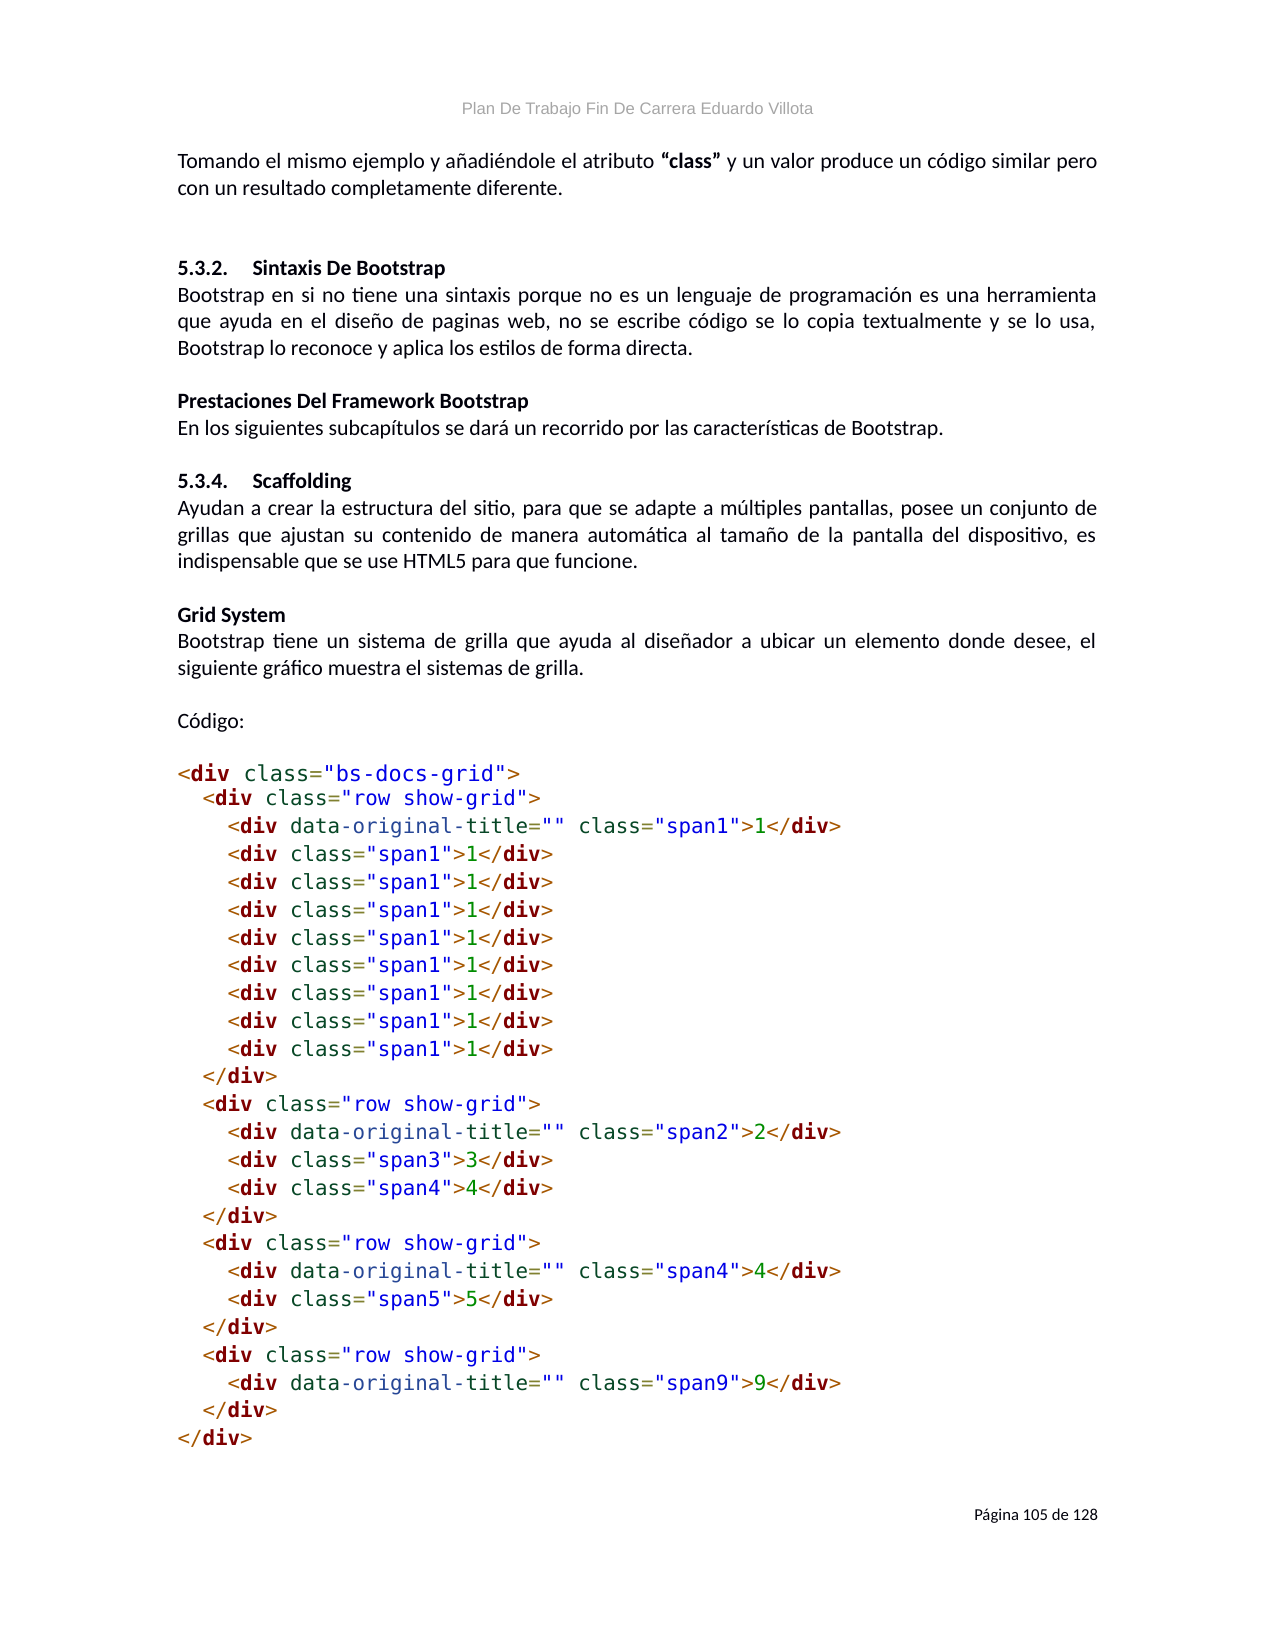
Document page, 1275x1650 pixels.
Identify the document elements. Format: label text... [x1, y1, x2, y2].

text <div class="span1">1</div> [177, 926, 1098, 950]
text <div class="row show-grid"> [177, 1343, 1098, 1367]
text <div class="span1">1</div> [177, 842, 1098, 866]
text <div data-original-title="" class="span4">4</div> [177, 1259, 1098, 1283]
text <div class="bs-docs-grid"> [177, 761, 1098, 786]
text </div> [177, 1315, 1098, 1339]
text <div data-original-title="" class="span2">2</div> [177, 1120, 1098, 1144]
text Código: [177, 708, 1098, 734]
text <div class="span1">1</div> [177, 870, 1098, 894]
text <div class="span1">1</div> [177, 1037, 1098, 1061]
text </div> [177, 1204, 1098, 1228]
text </div> [177, 1064, 1098, 1089]
text <div class="span3">3</div> [177, 1148, 1098, 1172]
text <div data-original-title="" class="span9">9</div> [177, 1371, 1098, 1395]
text <div class="row show-grid"> [177, 1092, 1098, 1117]
text En los siguientes subcapítulos se dará un recorrido por las características de Bootstrap. [177, 414, 1098, 441]
text <div class="span1">1</div> [177, 898, 1098, 922]
text Bootstrap en si no tiene una sintaxis porque no es un lenguaje de programación es una herramienta que ayuda en el diseño de paginas web, no se escribe código se lo copia textualmente y se lo usa, Bootstrap lo reconoce y aplica los estilos de forma directa. [177, 281, 1098, 361]
text Ayudan a crear la estructura del sitio, para que se adapte a múltiples pantallas, posee un conjunto de grillas que ajustan su contenido de manera automática al tamaño de la pantalla del dispositivo, es indispensable que se use HTML5 para que funcione. [177, 494, 1098, 574]
text <div class="span1">1</div> [177, 1009, 1098, 1033]
text Bootstrap tiene un sistema de grilla que ayuda al diseñador a ubicar un elemento donde desee, el siguiente gráfico muestra el sistemas de grilla. [177, 628, 1098, 681]
text <div class="row show-grid"> [177, 1231, 1098, 1256]
text <div class="row show-grid"> [177, 786, 1098, 811]
text <div class="span1">1</div> [177, 981, 1098, 1005]
text <div class="span1">1</div> [177, 953, 1098, 978]
text Tomando el mismo ejemplo y añadiéndole el atributo “class” y un valor produce un código similar pero con un resultado completamente diferente. [177, 148, 1098, 201]
text <div data-original-title="" class="span1">1</div> [177, 814, 1098, 838]
text <div class="span5">5</div> [177, 1287, 1098, 1311]
text </div> [177, 1398, 1098, 1423]
text </div> [177, 1426, 1098, 1450]
text Prestaciones Del Framework Bootstrap [177, 388, 1098, 414]
text <div class="span4">4</div> [177, 1176, 1098, 1200]
text 5.3.4. Scaffolding [177, 468, 1098, 494]
text Grid System [177, 601, 1098, 628]
text 5.3.2. Sintaxis De Bootstrap [177, 254, 1098, 281]
